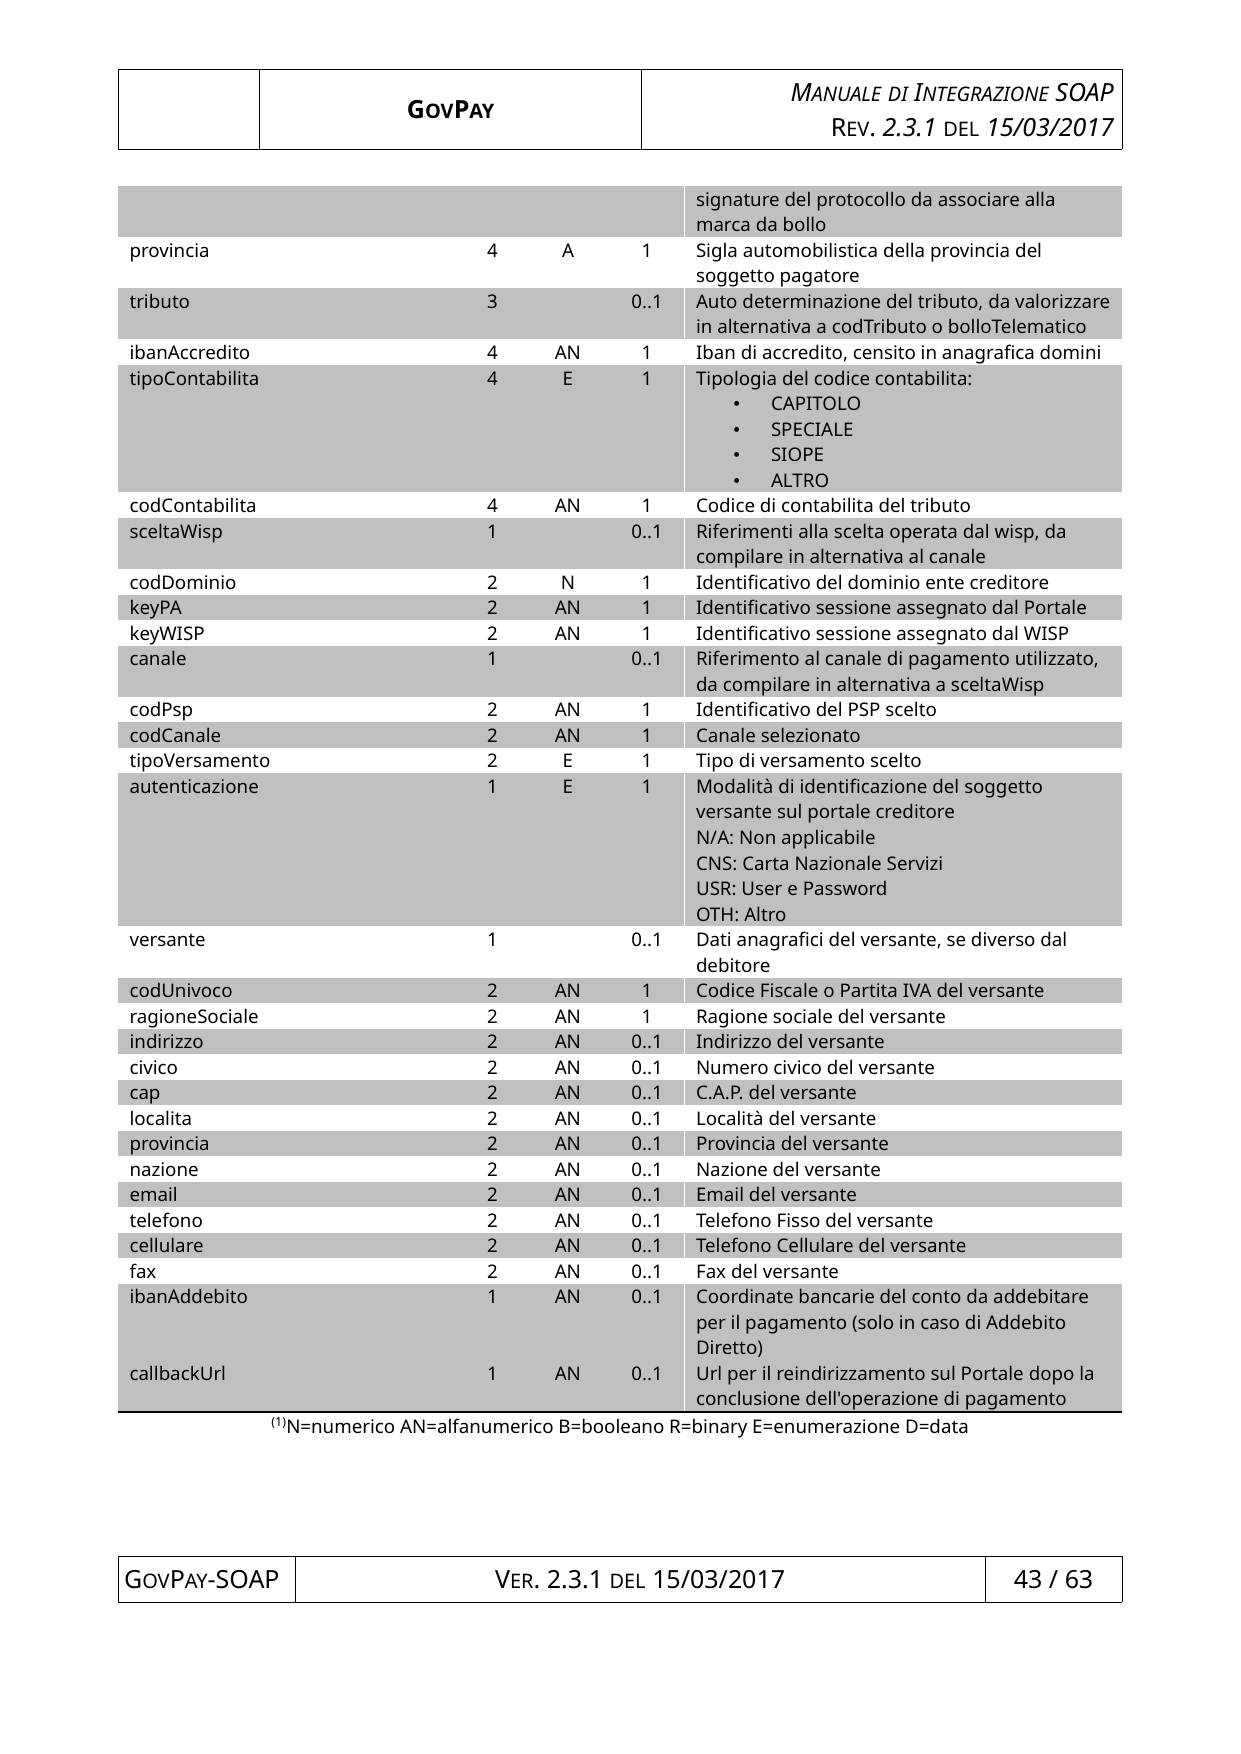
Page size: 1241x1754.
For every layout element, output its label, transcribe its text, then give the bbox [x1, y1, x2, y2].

table_cell Provincia del versante [685, 1131, 1122, 1156]
table_cell AN [526, 1360, 609, 1411]
table_cell AN [526, 1080, 609, 1105]
table_cell localita [118, 1105, 458, 1131]
table_cell codCanale [118, 722, 458, 748]
table_cell codContabilita [118, 493, 458, 518]
table_cell Località del versante [685, 1105, 1122, 1131]
table_cell Identificativo sessione assegnato dal Portale [685, 595, 1122, 620]
table_cell 1 [609, 978, 684, 1003]
table_cell 2 [458, 1233, 526, 1258]
table_cell Url per il reindirizzamento sul Portale dopo la conclusione dell'operazione di pagamento [685, 1360, 1122, 1411]
table_cell 1 [609, 748, 684, 773]
table_cell 0..1 [609, 1029, 684, 1054]
table_cell 0..1 [609, 288, 684, 339]
table_cell [118, 186, 458, 237]
table_cell C.A.P. del versante [685, 1080, 1122, 1105]
table_cell E [526, 748, 609, 773]
table_cell AN [526, 595, 609, 620]
table_cell 1 [609, 722, 684, 748]
table_cell Iban di accredito, censito in anagrafica domini [685, 339, 1122, 365]
table_cell 1 [458, 773, 526, 926]
table_cell [526, 926, 609, 977]
table_cell 1 [458, 1284, 526, 1360]
table_cell 1 [458, 646, 526, 697]
table_cell 2 [458, 595, 526, 620]
table_cell 2 [458, 1105, 526, 1131]
table_cell Modalità di identificazione del soggetto versante sul portale creditore N/A: Non applicabile CNS: Carta Nazionale Servizi USR: User e Password OTH: Altro [685, 773, 1122, 926]
table_cell 0..1 [609, 1233, 684, 1258]
table_cell Codice di contabilita del tributo [685, 493, 1122, 518]
table_cell 2 [458, 1003, 526, 1028]
table_cell [526, 288, 609, 339]
table_cell 0..1 [609, 1207, 684, 1233]
table_cell Telefono Fisso del versante [685, 1207, 1122, 1233]
table_cell 2 [458, 978, 526, 1003]
table_cell AN [526, 1284, 609, 1360]
table_cell 2 [458, 722, 526, 748]
table_cell [526, 186, 609, 237]
table_cell 2 [458, 1182, 526, 1207]
text (1)N=numerico AN=alfanumerico B=booleano R=binary E=enumerazione D=data [118, 1413, 1122, 1439]
table_cell [458, 186, 526, 237]
table_cell 4 [458, 339, 526, 365]
table_cell Codice Fiscale o Partita IVA del versante [685, 978, 1122, 1003]
table_cell 2 [458, 1131, 526, 1156]
table_cell AN [526, 1207, 609, 1233]
table_cell tributo [118, 288, 458, 339]
table_cell Riferimento al canale di pagamento utilizzato, da compilare in alternativa a sceltaWisp [685, 646, 1122, 697]
table_cell [526, 518, 609, 569]
table_cell tipoVersamento [118, 748, 458, 773]
table_cell Sigla automobilistica della provincia del soggetto pagatore [685, 237, 1122, 288]
table_cell codPsp [118, 697, 458, 722]
table_cell 1 [609, 1003, 684, 1028]
table_cell keyPA [118, 595, 458, 620]
table_cell 0..1 [609, 1080, 684, 1105]
table_cell 2 [458, 748, 526, 773]
table_cell Riferimenti alla scelta operata dal wisp, da compilare in alternativa al canale [685, 518, 1122, 569]
table_cell 2 [458, 1029, 526, 1054]
table_cell Nazione del versante [685, 1156, 1122, 1182]
table_cell Fax del versante [685, 1258, 1122, 1284]
table_cell Email del versante [685, 1182, 1122, 1207]
table_cell Tipologia del codice contabilita: CAPITOLO SPECIALE SIOPE ALTRO [685, 365, 1122, 492]
table_cell 2 [458, 697, 526, 722]
table_cell canale [118, 646, 458, 697]
table_cell 1 [609, 773, 684, 926]
table_cell 1 [609, 365, 684, 492]
table_cell AN [526, 493, 609, 518]
table_cell 1 [609, 620, 684, 646]
table_cell 3 [458, 288, 526, 339]
table_cell Identificativo del PSP scelto [685, 697, 1122, 722]
table_cell 1 [609, 595, 684, 620]
table_cell 0..1 [609, 646, 684, 697]
table_cell 0..1 [609, 1054, 684, 1079]
table_cell Tipo di versamento scelto [685, 748, 1122, 773]
table_cell E [526, 365, 609, 492]
table_cell 4 [458, 237, 526, 288]
table_cell 1 [609, 237, 684, 288]
table_cell AN [526, 1233, 609, 1258]
table_cell AN [526, 978, 609, 1003]
table_cell AN [526, 1029, 609, 1054]
table_cell 2 [458, 620, 526, 646]
table_cell fax [118, 1258, 458, 1284]
table_cell 4 [458, 493, 526, 518]
table_cell Numero civico del versante [685, 1054, 1122, 1079]
table_cell 0..1 [609, 1360, 684, 1411]
table_cell 4 [458, 365, 526, 492]
table_cell callbackUrl [118, 1360, 458, 1411]
table_cell 1 [609, 493, 684, 518]
table_cell provincia [118, 237, 458, 288]
table_cell AN [526, 1003, 609, 1028]
table_cell Coordinate bancarie del conto da addebitare per il pagamento (solo in caso di Addebito Diretto) [685, 1284, 1122, 1360]
table_cell 1 [458, 518, 526, 569]
table_cell Canale selezionato [685, 722, 1122, 748]
table_cell 0..1 [609, 1105, 684, 1131]
table_cell AN [526, 722, 609, 748]
table_cell codUnivoco [118, 978, 458, 1003]
table_cell 1 [458, 1360, 526, 1411]
table_cell Identificativo sessione assegnato dal WISP [685, 620, 1122, 646]
table_cell E [526, 773, 609, 926]
table_cell [526, 646, 609, 697]
table_cell 0..1 [609, 518, 684, 569]
table_cell Ragione sociale del versante [685, 1003, 1122, 1028]
table_cell Indirizzo del versante [685, 1029, 1122, 1054]
table_cell 2 [458, 569, 526, 594]
table_cell AN [526, 620, 609, 646]
table_cell 2 [458, 1207, 526, 1233]
table_cell telefono [118, 1207, 458, 1233]
table_cell Auto determinazione del tributo, da valorizzare in alternativa a codTributo o bolloTelematico [685, 288, 1122, 339]
table_cell 1 [609, 569, 684, 594]
table_cell 2 [458, 1156, 526, 1182]
table_cell 2 [458, 1054, 526, 1079]
table_cell autenticazione [118, 773, 458, 926]
table_cell 2 [458, 1258, 526, 1284]
table_cell email [118, 1182, 458, 1207]
table_cell ibanAccredito [118, 339, 458, 365]
table_cell indirizzo [118, 1029, 458, 1054]
table_cell 1 [609, 697, 684, 722]
table_cell AN [526, 1131, 609, 1156]
table_cell 0..1 [609, 1284, 684, 1360]
table_cell versante [118, 926, 458, 977]
table_cell AN [526, 339, 609, 365]
table_cell keyWISP [118, 620, 458, 646]
table_cell 1 [458, 926, 526, 977]
table_cell cellulare [118, 1233, 458, 1258]
table_cell 2 [458, 1080, 526, 1105]
table_cell N [526, 569, 609, 594]
table_cell Dati anagrafici del versante, se diverso dal debitore [685, 926, 1122, 977]
table_cell signature del protocollo da associare alla marca da bollo [685, 186, 1122, 237]
table_cell [609, 186, 684, 237]
table_cell provincia [118, 1131, 458, 1156]
table_cell ibanAddebito [118, 1284, 458, 1360]
table_cell 1 [609, 339, 684, 365]
table_cell AN [526, 1054, 609, 1079]
table_cell tipoContabilita [118, 365, 458, 492]
table_cell Telefono Cellulare del versante [685, 1233, 1122, 1258]
table_cell Identificativo del dominio ente creditore [685, 569, 1122, 594]
table_cell 0..1 [609, 1156, 684, 1182]
table_cell 0..1 [609, 1182, 684, 1207]
table_cell sceltaWisp [118, 518, 458, 569]
table_cell A [526, 237, 609, 288]
table_cell AN [526, 697, 609, 722]
table_cell 0..1 [609, 1258, 684, 1284]
table_cell AN [526, 1182, 609, 1207]
table_cell AN [526, 1258, 609, 1284]
table_cell 0..1 [609, 926, 684, 977]
table_cell 0..1 [609, 1131, 684, 1156]
table_cell codDominio [118, 569, 458, 594]
table_cell nazione [118, 1156, 458, 1182]
table_cell AN [526, 1156, 609, 1182]
table_cell AN [526, 1105, 609, 1131]
table_cell civico [118, 1054, 458, 1079]
table_cell cap [118, 1080, 458, 1105]
table_cell ragioneSociale [118, 1003, 458, 1028]
